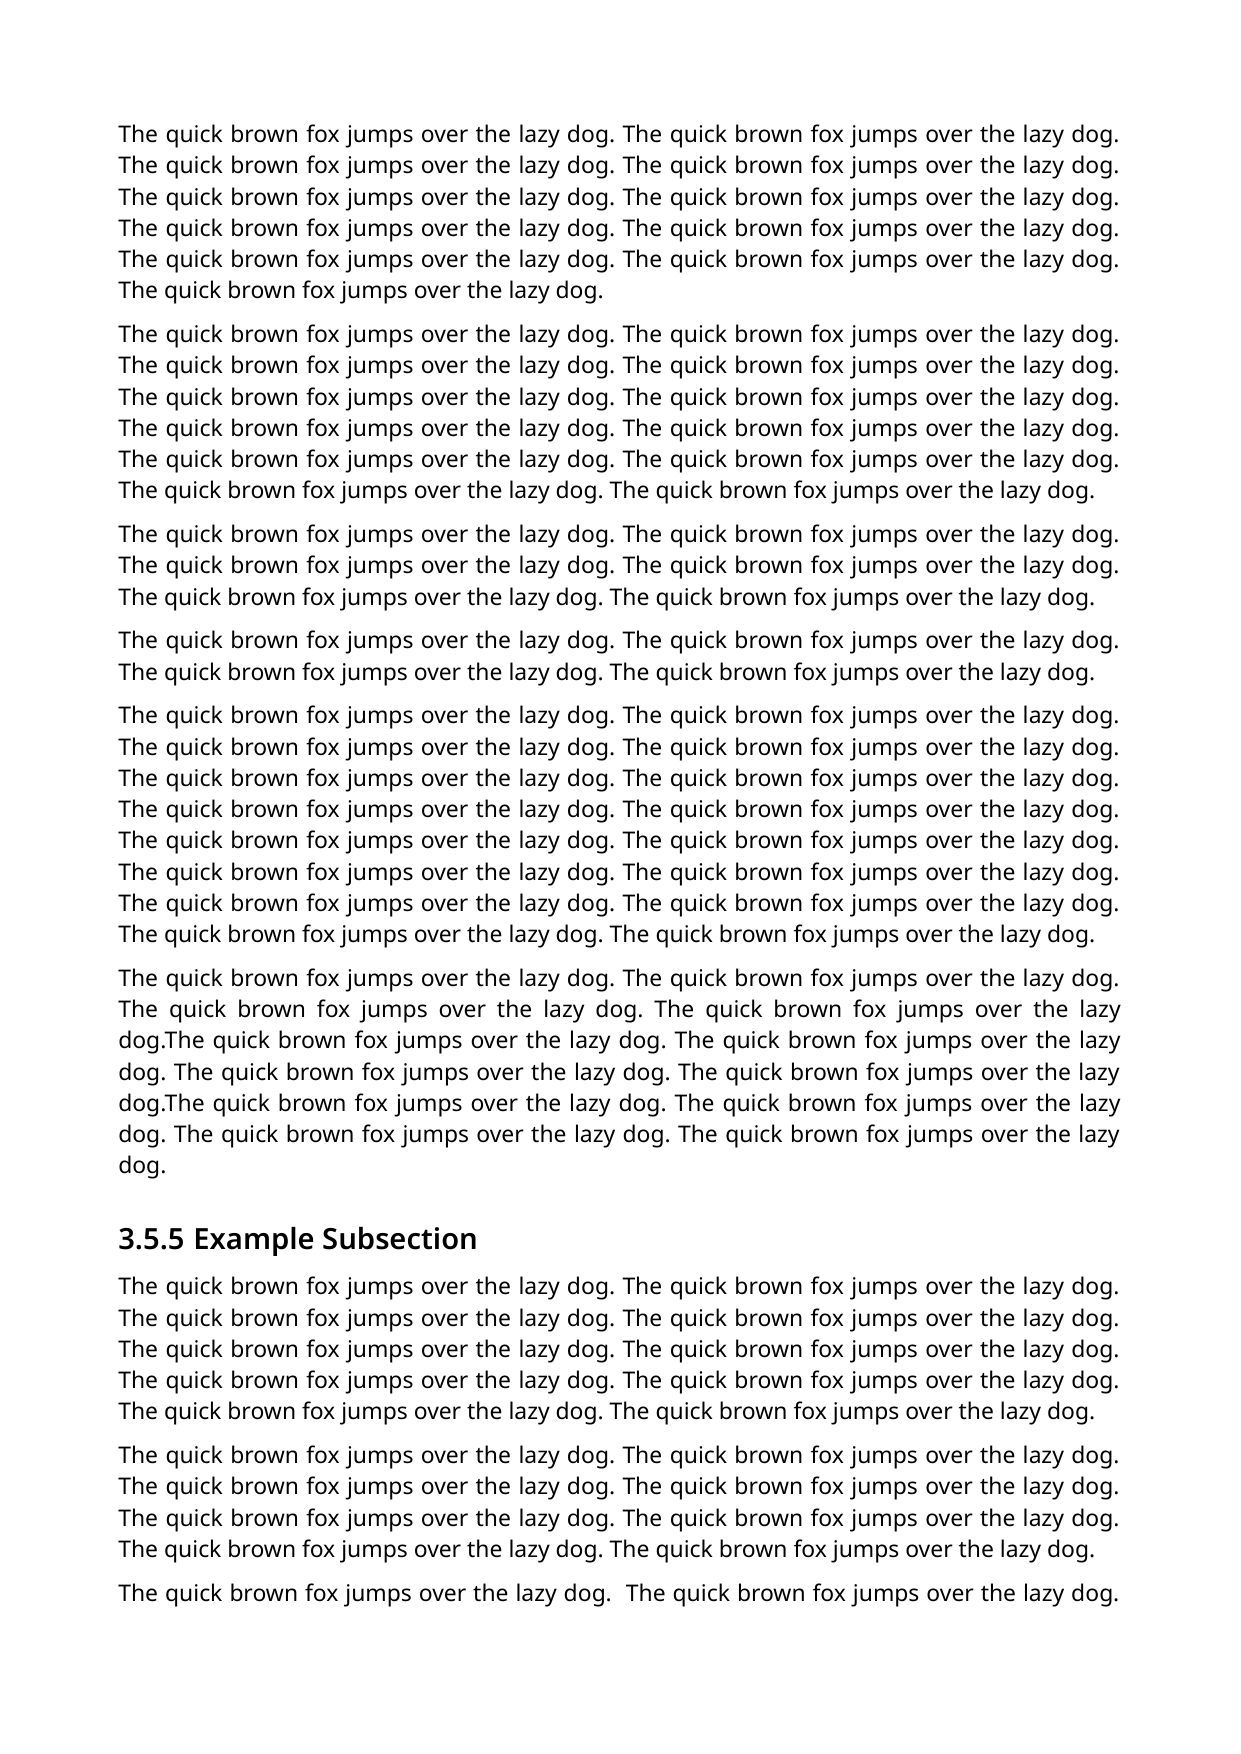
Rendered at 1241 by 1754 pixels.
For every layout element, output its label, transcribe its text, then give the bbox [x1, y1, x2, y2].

text The quick brown fox jumps over the lazy dog. The quick brown fox jumps over the lazy dog. The quick brown fox jumps over the lazy dog. The quick brown fox jumps over the lazy dog. The quick brown fox jumps over the lazy dog. The quick brown fox jumps over the lazy dog. The quick brown fox jumps over the lazy dog. The quick brown fox jumps over the lazy dog. [118, 1439, 1122, 1564]
text The quick brown fox jumps over the lazy dog. The quick brown fox jumps over the lazy dog. The quick brown fox jumps over the lazy dog. The quick brown fox jumps over the lazy dog. The quick brown fox jumps over the lazy dog. The quick brown fox jumps over the lazy dog. The quick brown fox jumps over the lazy dog. The quick brown fox jumps over the lazy dog. The quick brown fox jumps over the lazy dog. The quick brown fox jumps over the lazy dog. The quick brown fox jumps over the lazy dog. The quick brown fox jumps over the lazy dog. The quick brown fox jumps over the lazy dog. The quick brown fox jumps over the lazy dog. The quick brown fox jumps over the lazy dog. The quick brown fox jumps over the lazy dog. [118, 699, 1122, 949]
text The quick brown fox jumps over the lazy dog. The quick brown fox jumps over the lazy dog. [118, 1577, 1122, 1608]
text The quick brown fox jumps over the lazy dog. The quick brown fox jumps over the lazy dog. The quick brown fox jumps over the lazy dog. The quick brown fox jumps over the lazy dog. The quick brown fox jumps over the lazy dog. The quick brown fox jumps over the lazy dog. The quick brown fox jumps over the lazy dog. The quick brown fox jumps over the lazy dog. The quick brown fox jumps over the lazy dog. The quick brown fox jumps over the lazy dog. The quick brown fox jumps over the lazy dog. [118, 118, 1122, 306]
text The quick brown fox jumps over the lazy dog. The quick brown fox jumps over the lazy dog. The quick brown fox jumps over the lazy dog. The quick brown fox jumps over the lazy dog. The quick brown fox jumps over the lazy dog. The quick brown fox jumps over the lazy dog. The quick brown fox jumps over the lazy dog. The quick brown fox jumps over the lazy dog. The quick brown fox jumps over the lazy dog. The quick brown fox jumps over the lazy dog. The quick brown fox jumps over the lazy dog. The quick brown fox jumps over the lazy dog. [118, 318, 1122, 506]
text The quick brown fox jumps over the lazy dog. The quick brown fox jumps over the lazy dog. The quick brown fox jumps over the lazy dog. The quick brown fox jumps over the lazy dog.The quick brown fox jumps over the lazy dog. The quick brown fox jumps over the lazy dog. The quick brown fox jumps over the lazy dog. The quick brown fox jumps over the lazy dog.The quick brown fox jumps over the lazy dog. The quick brown fox jumps over the lazy dog. The quick brown fox jumps over the lazy dog. The quick brown fox jumps over the lazy dog. [118, 962, 1122, 1181]
subtitle Example Subsection [118, 1218, 1122, 1258]
text The quick brown fox jumps over the lazy dog. The quick brown fox jumps over the lazy dog. The quick brown fox jumps over the lazy dog. The quick brown fox jumps over the lazy dog. The quick brown fox jumps over the lazy dog. The quick brown fox jumps over the lazy dog. The quick brown fox jumps over the lazy dog. The quick brown fox jumps over the lazy dog. The quick brown fox jumps over the lazy dog. The quick brown fox jumps over the lazy dog. [118, 1270, 1122, 1427]
text The quick brown fox jumps over the lazy dog. The quick brown fox jumps over the lazy dog. The quick brown fox jumps over the lazy dog. The quick brown fox jumps over the lazy dog. The quick brown fox jumps over the lazy dog. The quick brown fox jumps over the lazy dog. [118, 518, 1122, 612]
text The quick brown fox jumps over the lazy dog. The quick brown fox jumps over the lazy dog. The quick brown fox jumps over the lazy dog. The quick brown fox jumps over the lazy dog. [118, 624, 1122, 687]
